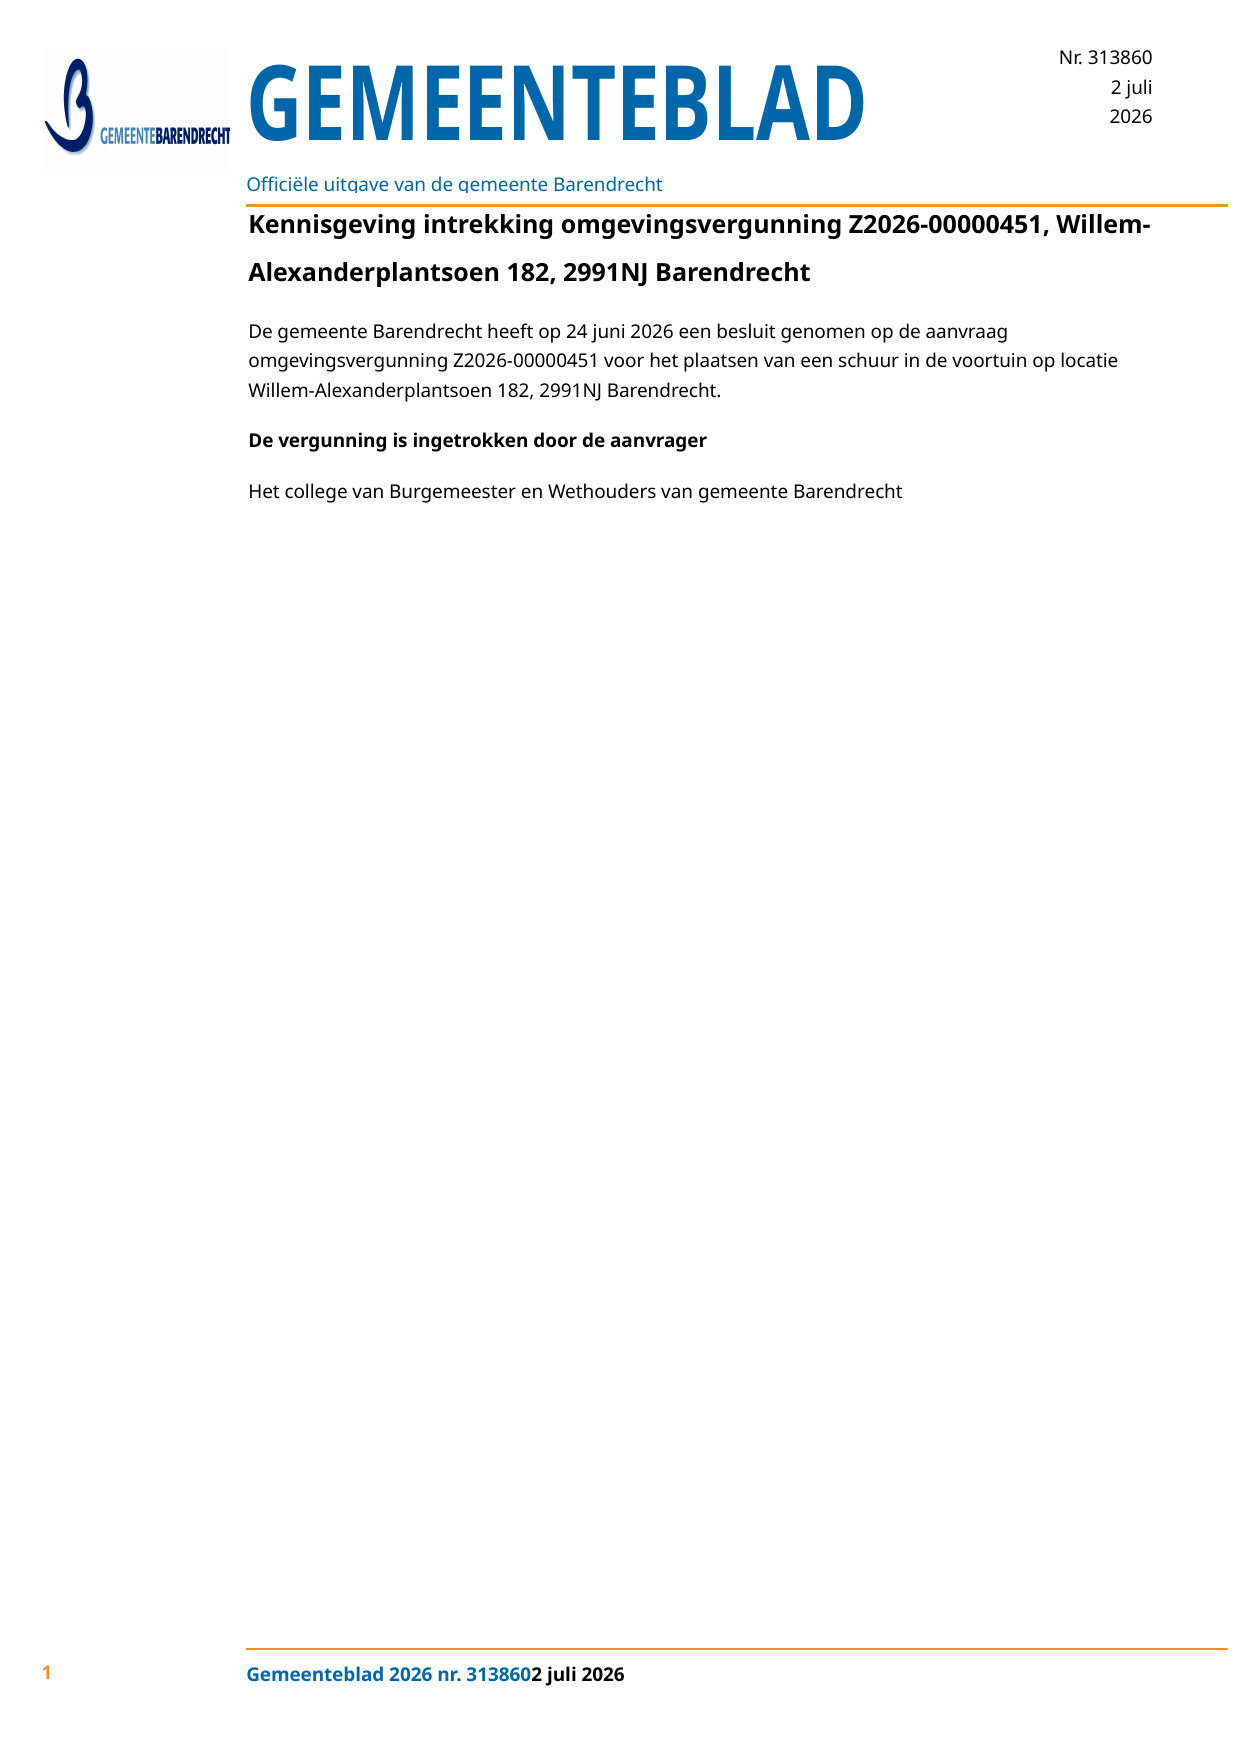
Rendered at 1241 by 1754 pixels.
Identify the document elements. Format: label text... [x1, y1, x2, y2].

picture [41, 47, 231, 172]
text De vergunning is ingetrokken door de aanvrager [248, 427, 1152, 453]
text De gemeente Barendrecht heeft op 24 juni 2026 een besluit genomen op de aanvraag omgevingsvergunning Z2026-00000451 voor het plaatsen van een schuur in de voortuin op locatie Willem-Alexanderplantsoen 182, 2991NJ Barendrecht. [248, 318, 1152, 403]
text Kennisgeving intrekking omgevingsvergunning Z2026-00000451, Willem-Alexanderplantsoen 182, 2991NJ Barendrecht [248, 207, 1152, 288]
text Het college van Burgemeester en Wethouders van gemeente Barendrecht [248, 478, 1152, 504]
